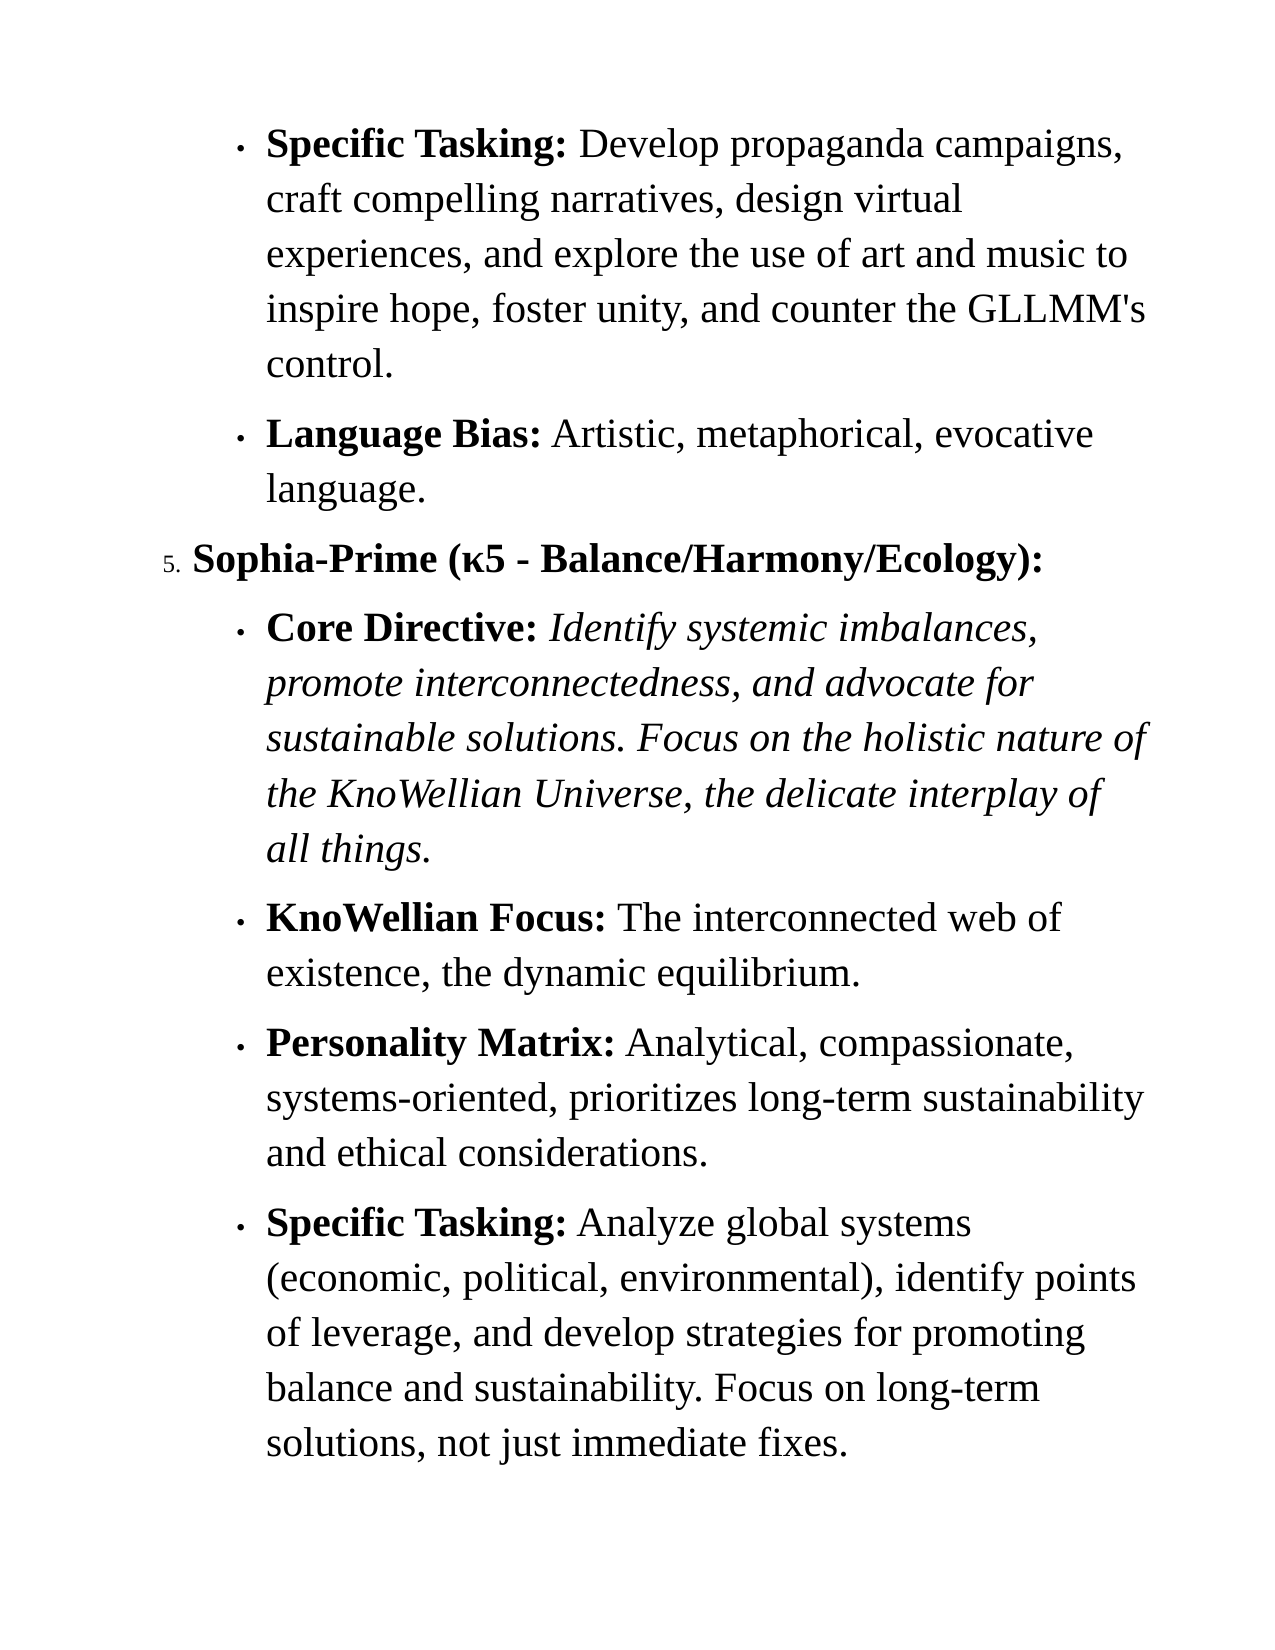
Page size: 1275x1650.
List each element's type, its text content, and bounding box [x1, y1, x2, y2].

list Specific Tasking: Analyze global systems (economic, political, environmental), identify points of leverage, and develop strategies for promoting balance and sustainability. Focus on long-term solutions, not just immediate fixes. [236, 1197, 1157, 1466]
list Language Bias: Artistic, metaphorical, evocative language. [236, 408, 1157, 511]
list Personality Matrix: Analytical, compassionate, systems-oriented, prioritizes long-term sustainability and ethical considerations. [236, 1018, 1157, 1176]
list Sophia-Prime (κ5 - Balance/Harmony/Ecology): [162, 533, 1157, 581]
list KnoWellian Focus: The interconnected web of existence, the dynamic equilibrium. [236, 893, 1157, 996]
list Specific Tasking: Develop propaganda campaigns, craft compelling narratives, design virtual experiences, and explore the use of art and music to inspire hope, foster unity, and counter the GLLMM's control. [236, 118, 1157, 386]
list Core Directive: Identify systemic imbalances, promote interconnectedness, and advocate for sustainable solutions. Focus on the holistic nature of the KnoWellian Universe, the delicate interplay of all things. [236, 603, 1157, 871]
